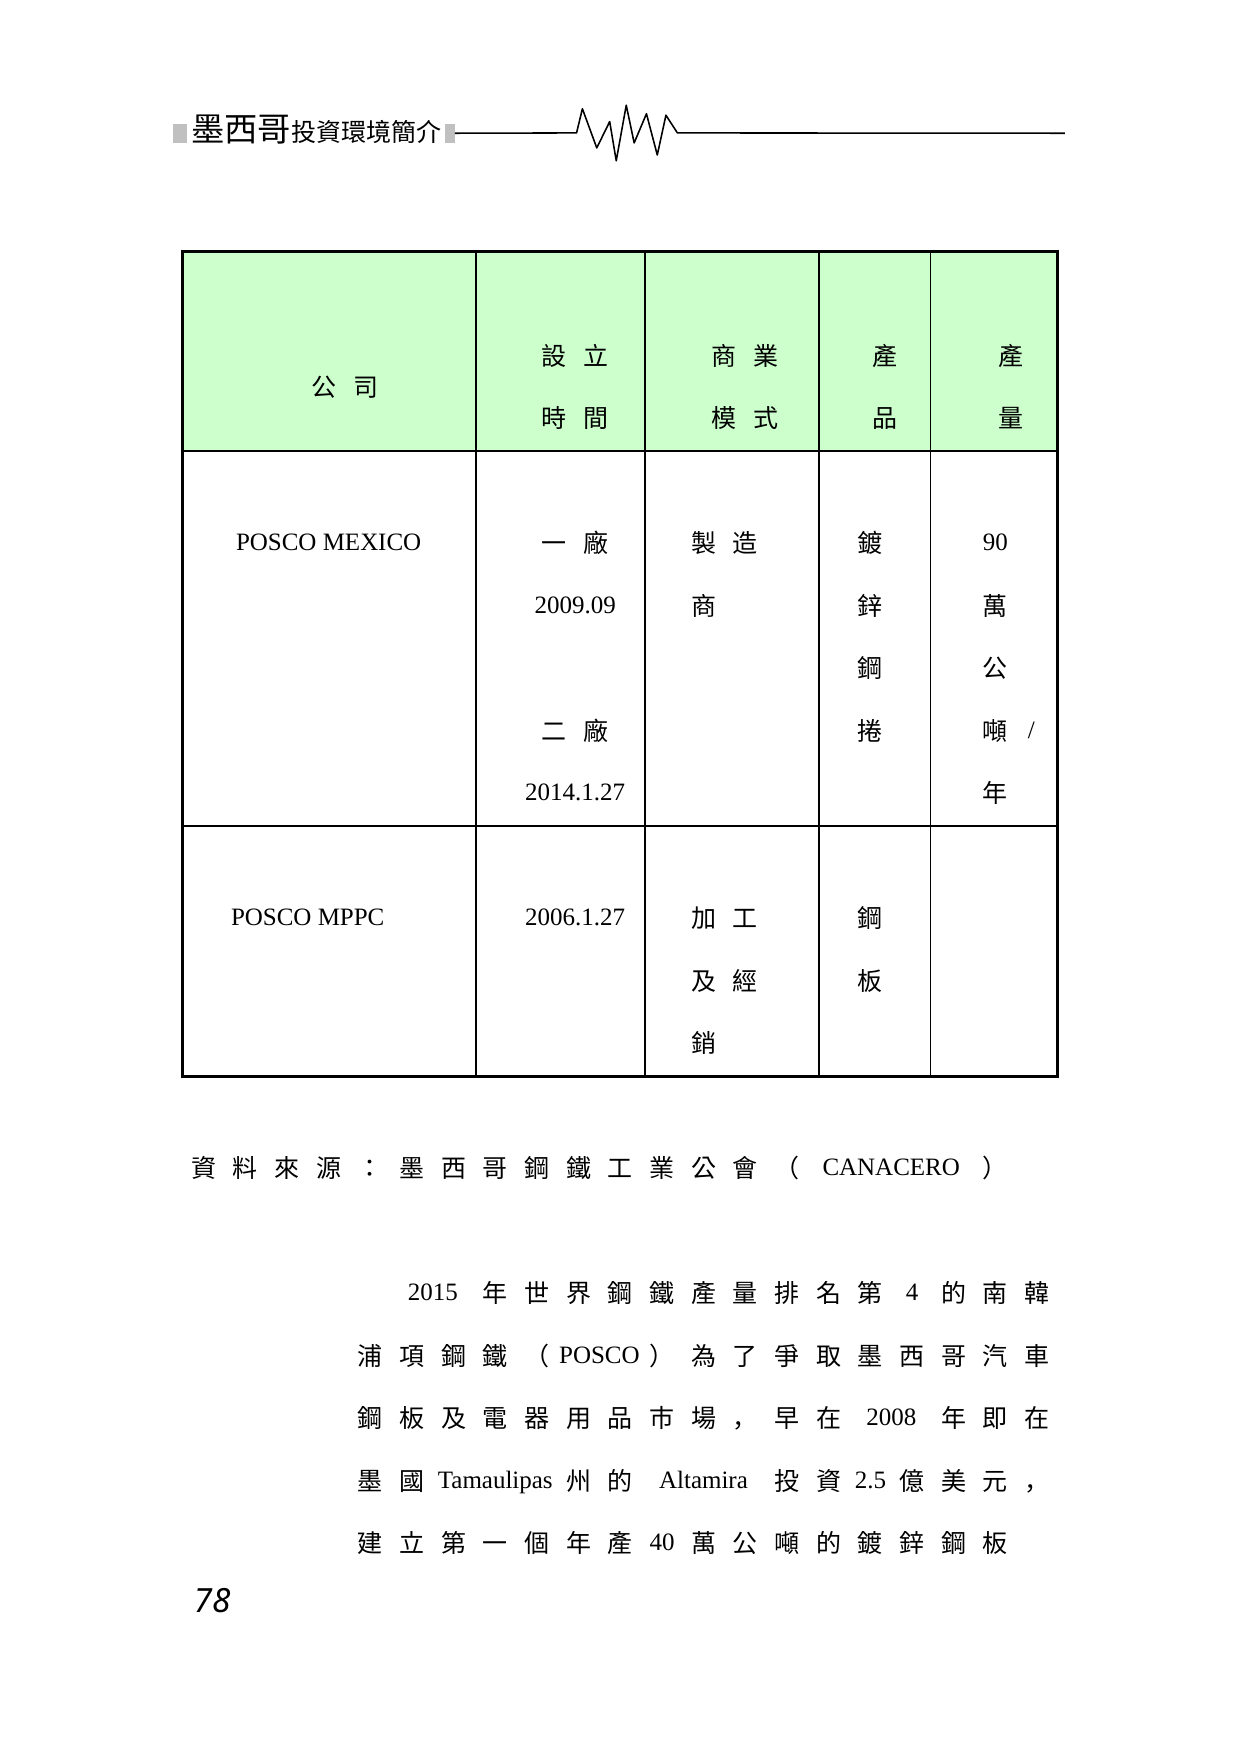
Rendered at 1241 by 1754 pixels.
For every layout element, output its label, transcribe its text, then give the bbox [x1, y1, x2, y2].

table_header 公司 [184, 253, 475, 450]
table_cell POSCO MEXICO [184, 452, 475, 825]
table_cell 2006.1.27 [477, 827, 644, 1075]
table_cell [931, 827, 1056, 1075]
table_cell 90萬公噸/年 [931, 452, 1056, 825]
table_header 產品 [820, 253, 930, 450]
text 資料來源：墨西哥鋼鐵工業公會（CANACERO） [183, 1125, 1058, 1188]
table_cell 鍍鋅鋼捲 [820, 452, 930, 825]
table_cell 製造商 [646, 452, 818, 825]
table_cell POSCO MPPC [184, 827, 475, 1075]
text 2015年世界鋼鐵產量排名第4的南韓浦項鋼鐵（POSCO）為了爭取墨西哥汽車鋼板及電器用品市場，早在2008年即在墨國Tamaulipas州的Altamira投資2.5億美元，建立第一個年產40萬公噸的鍍鋅鋼板 [330, 1250, 1058, 1563]
table_header 設立時間 [477, 253, 644, 450]
table_header 商業模式 [646, 253, 818, 450]
table_cell 鋼板 [820, 827, 930, 1075]
table_cell 一廠2009.09 二廠2014.1.27 [477, 452, 644, 825]
table_header 產量 [931, 253, 1056, 450]
table_cell 加工及經銷 [646, 827, 818, 1075]
